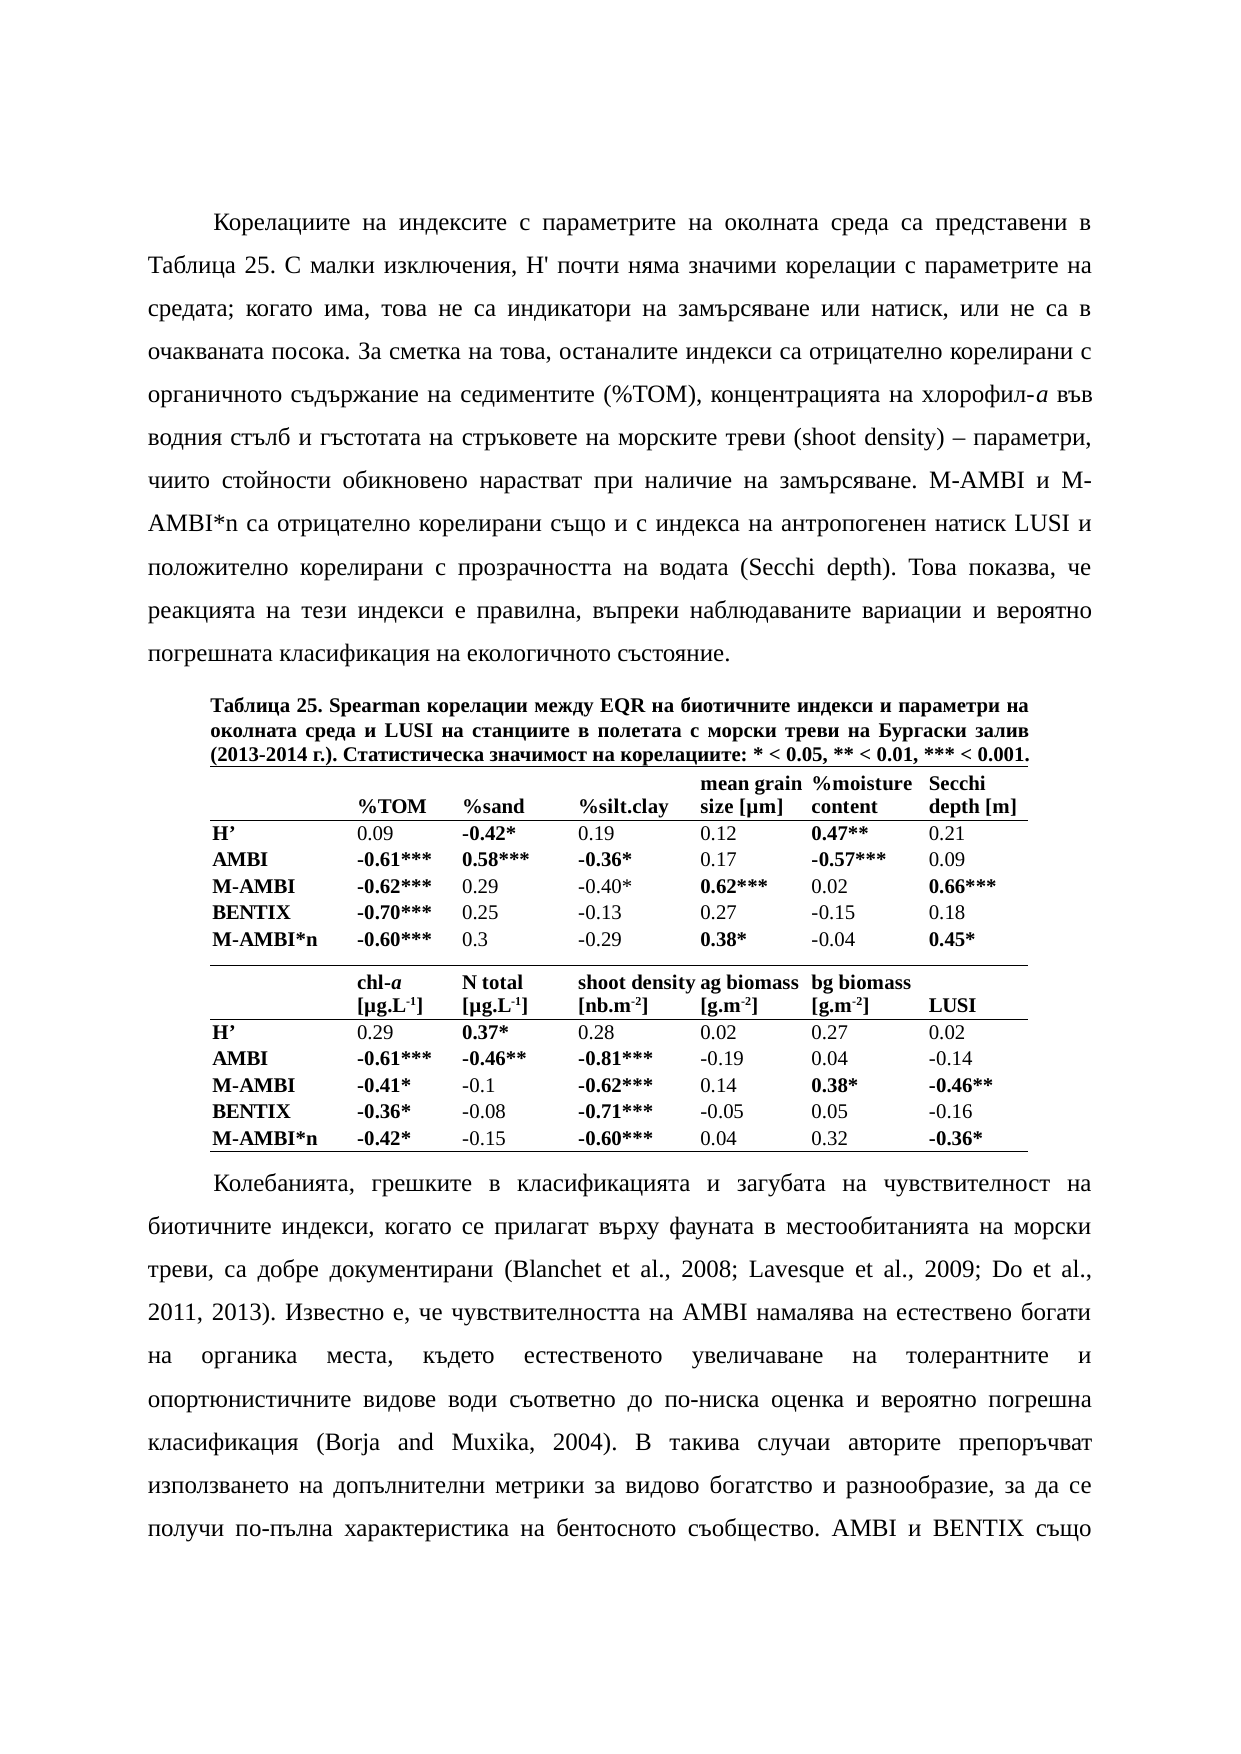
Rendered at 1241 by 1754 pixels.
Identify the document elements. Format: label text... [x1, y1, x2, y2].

text Таблица 25. Spearman корелации между EQR на биотичните индекси и параметри на околната среда и LUSI на станциите в полетата с морски треви на Бургаски залив (2013-2014 г.). Статистическа значимост на корелациите: * < 0.05, ** < 0.01, *** < 0.001. [210, 693, 1030, 1154]
text Колебанията, грешките в класификацията и загубата на чувствителност на биотичните индекси, когато се прилагат върху фауната в местообитанията на морски треви, са добре документирани (Blanchet et al., 2008; Lavesque et al., 2009; Do et al., 2011, 2013). Известно е, че чувствителността на AMBI намалява на естествено богати на органика места, където естественото увеличаване на толерантните и опортюнистичните видове води съответно до по-ниска оценка и вероятно погрешна класификация (Borja and Muxika, 2004). В такива случаи авторите препоръчват използването на допълнителни метрики за видово богатство и разнообразие, за да се получи по-пълна характеристика на бентосното съобщество. AMBI и BENTIX също [148, 1168, 1093, 1542]
text Корелациите на индексите с параметрите на околната среда са представени в Таблица 25. С малки изключения, H' почти няма значими корелации с параметрите на средата; когато има, това не са индикатори на замърсяване или натиск, или не са в очакваната посока. За сметка на това, останалите индекси са отрицателно корелирани с органичното съдържание на седиментите (%TOM), концентрацията на хлорофил-а във водния стълб и гъстотата на стръковете на морските треви (shoot density) – параметри, чиито стойности обикновено нарастват при наличие на замърсяване. M-AMBI и M-AMBI*n са отрицателно корелирани също и с индекса на антропогенен натиск LUSI и положително корелирани с прозрачността на водата (Secchi depth). Това показва, че реакцията на тези индекси е правилна, въпреки наблюдаваните вариации и вероятно погрешната класификация на екологичното състояние. [148, 207, 1093, 667]
